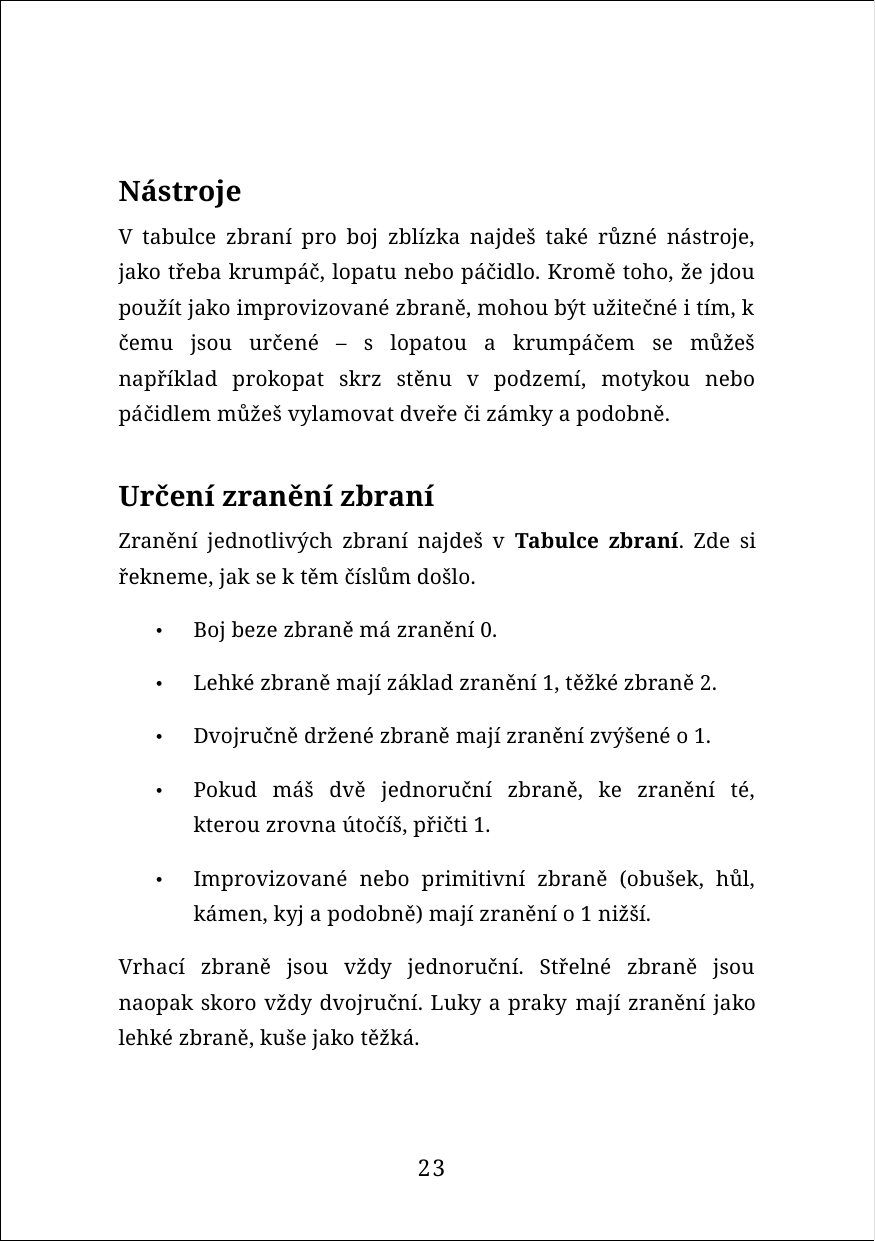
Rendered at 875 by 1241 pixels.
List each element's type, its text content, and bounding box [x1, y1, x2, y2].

list Dvojručně držené zbraně mají zranění zvýšené o 1. [156, 722, 756, 750]
text Vrhací zbraně jsou vždy jednoruční. Střelné zbraně jsou naopak skoro vždy dvojruční. Luky a praky mají zranění jako lehké zbraně, kuše jako těžká. [118, 952, 756, 1052]
list Boj beze zbraně má zranění 0. [156, 615, 756, 644]
list Improvizované nebo primitivní zbraně (obušek, hůl, kámen, kyj a podobně) mají zranění o 1 nižší. [156, 864, 756, 928]
text Zranění jednotlivých zbraní najdeš v Tabulce zbraní. Zde si řekneme, jak se k těm číslům došlo. [118, 526, 756, 590]
list Lehké zbraně mají základ zranění 1, těžké zbraně 2. [156, 668, 756, 697]
subtitle Určení zranění zbraní [118, 476, 756, 515]
text V tabulce zbraní pro boj zblízka najdeš také různé nástroje, jako třeba krumpáč, lopatu nebo páčidlo. Kromě toho, že jdou použít jako improvizované zbraně, mohou být užitečné i tím, k čemu jsou určené – s lopatou a krumpáčem se můžeš například prokopat skrz stěnu v podzemí, motykou nebo páčidlem můžeš vylamovat dveře či zámky a podobně. [118, 222, 756, 428]
subtitle Nástroje [118, 172, 756, 210]
list Pokud máš dvě jednoruční zbraně, ke zranění té, kterou zrovna útočíš, přičti 1. [156, 775, 756, 839]
